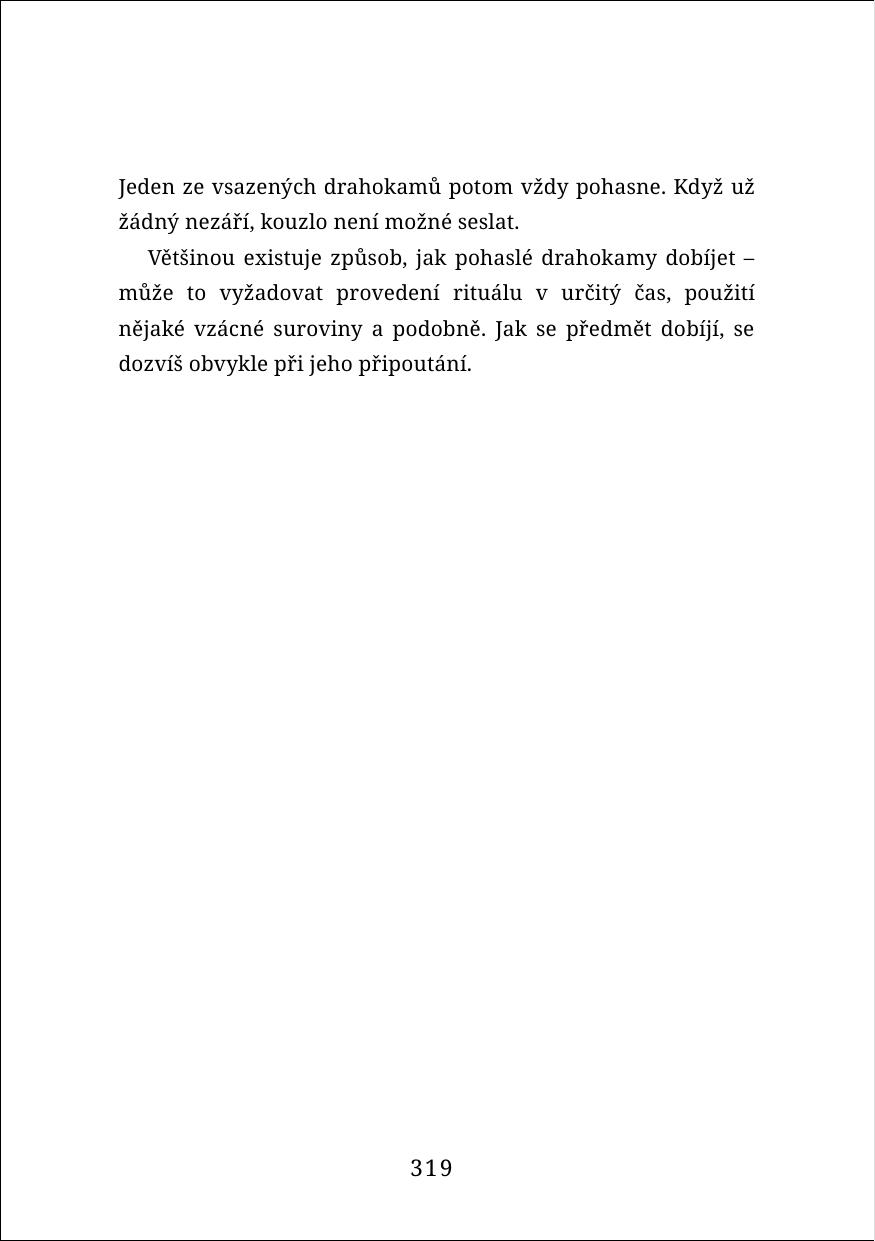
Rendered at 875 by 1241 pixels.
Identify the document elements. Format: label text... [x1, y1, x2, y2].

text Jeden ze vsazených drahokamů potom vždy pohasne. Když už žádný nezáří, kouzlo není možné seslat. Většinou existuje způsob, jak pohaslé drahokamy dobíjet – může to vyžadovat provedení rituálu v určitý čas, použití nějaké vzácné suroviny a podobně. Jak se předmět dobíjí, se dozvíš obvykle při jeho připoutání. [118, 172, 756, 378]
